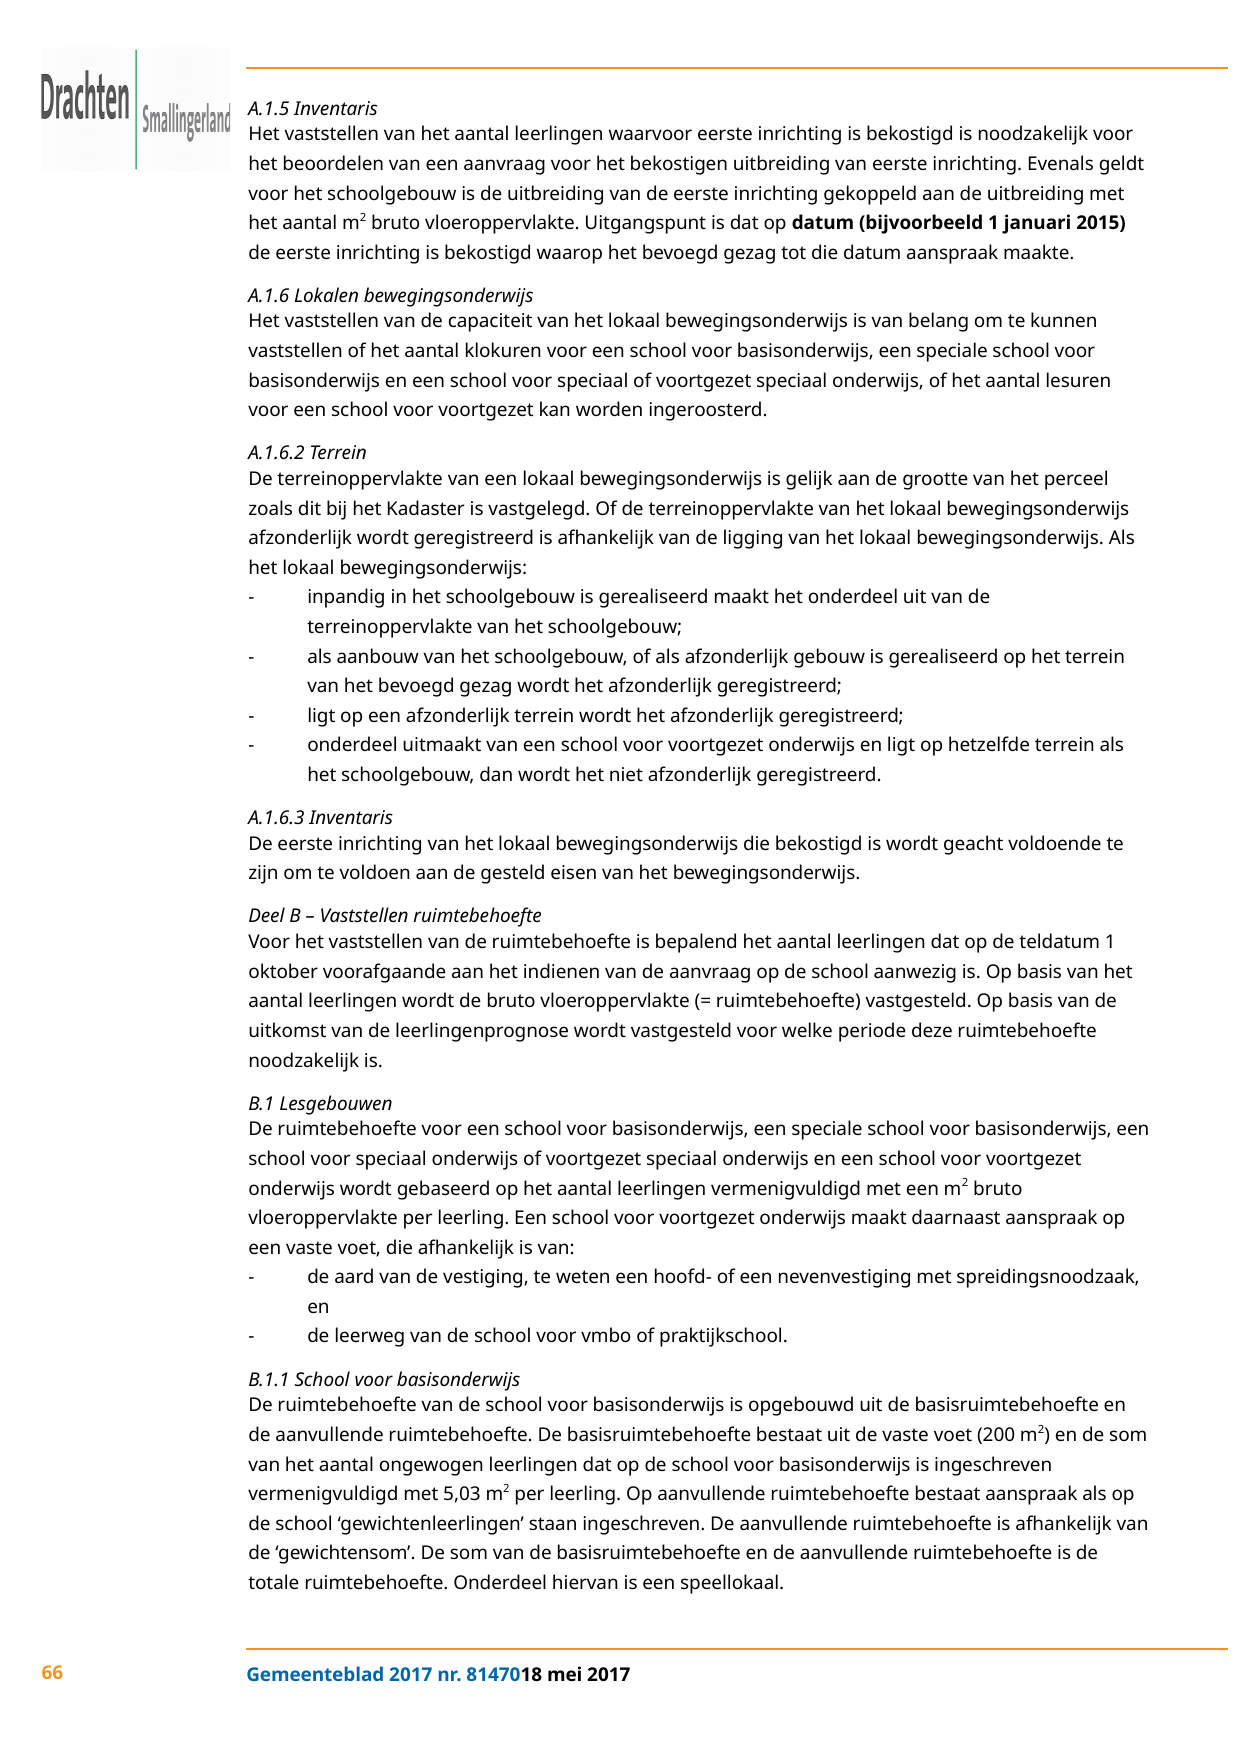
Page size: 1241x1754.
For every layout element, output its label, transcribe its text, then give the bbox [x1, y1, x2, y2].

text B.1.1 School voor basisonderwijs [248, 1366, 1152, 1392]
text Het vaststellen van het aantal leerlingen waarvoor eerste inrichting is bekostigd is noodzakelijk voor het beoordelen van een aanvraag voor het bekostigen uitbreiding van eerste inrichting. Evenals geldt voor het schoolgebouw is de uitbreiding van de eerste inrichting gekoppeld aan de uitbreiding met het aantal m2 bruto vloeroppervlakte. Uitgangspunt is dat op datum (bijvoorbeeld 1 januari 2015) de eerste inrichting is bekostigd waarop het bevoegd gezag tot die datum aanspraak maakte. [248, 121, 1152, 264]
text De ruimtebehoefte voor een school voor basisonderwijs, een speciale school voor basisonderwijs, een school voor speciaal onderwijs of voortgezet speciaal onderwijs en een school voor voortgezet onderwijs wordt gebaseerd op het aantal leerlingen vermenigvuldigd met een m2 bruto vloeroppervlakte per leerling. Een school voor voortgezet onderwijs maakt daarnaast aanspraak op een vaste voet, die afhankelijk is van: [248, 1116, 1152, 1260]
text De ruimtebehoefte van de school voor basisonderwijs is opgebouwd uit de basisruimtebehoefte en de aanvullende ruimtebehoefte. De basisruimtebehoefte bestaat uit de vaste voet (200 m2) en de som van het aantal ongewogen leerlingen dat op de school voor basisonderwijs is ingeschreven vermenigvuldigd met 5,03 m2 per leerling. Op aanvullende ruimtebehoefte bestaat aanspraak als op de school ‘gewichtenleerlingen’ staan ingeschreven. De aanvullende ruimtebehoefte is afhankelijk van de ‘gewichtensom’. De som van de basisruimtebehoefte en de aanvullende ruimtebehoefte is de totale ruimtebehoefte. Onderdeel hiervan is een speellokaal. [248, 1392, 1152, 1595]
picture [41, 47, 231, 172]
list inpandig in het schoolgebouw is gerealiseerd maakt het onderdeel uit van de terreinoppervlakte van het schoolgebouw; [248, 584, 1152, 639]
text Het vaststellen van de capaciteit van het lokaal bewegingsonderwijs is van belang om te kunnen vaststellen of het aantal klokuren voor een school voor basisonderwijs, een speciale school voor basisonderwijs en een school voor speciaal of voortgezet speciaal onderwijs, of het aantal lesuren voor een school voor voortgezet kan worden ingeroosterd. [248, 308, 1152, 422]
list de leerweg van de school voor vmbo of praktijkschool. [248, 1323, 1152, 1348]
text A.1.6.3 Inventaris [248, 804, 1152, 830]
text Deel B – Vaststellen ruimtebehoefte [248, 903, 1152, 928]
text A.1.6 Lokalen bewegingsonderwijs [248, 282, 1152, 308]
text De eerste inrichting van het lokaal bewegingsonderwijs die bekostigd is wordt geacht voldoende te zijn om te voldoen aan de gesteld eisen van het bewegingsonderwijs. [248, 830, 1152, 885]
text A.1.6.2 Terrein [248, 439, 1152, 465]
list als aanbouw van het schoolgebouw, of als afzonderlijk gebouw is gerealiseerd op het terrein van het bevoegd gezag wordt het afzonderlijk geregistreerd; [248, 643, 1152, 698]
list onderdeel uitmaakt van een school voor voortgezet onderwijs en ligt op hetzelfde terrein als het schoolgebouw, dan wordt het niet afzonderlijk geregistreerd. [248, 732, 1152, 787]
text Voor het vaststellen van de ruimtebehoefte is bepalend het aantal leerlingen dat op de teldatum 1 oktober voorafgaande aan het indienen van de aanvraag op de school aanwezig is. Op basis van het aantal leerlingen wordt de bruto vloeroppervlakte (= ruimtebehoefte) vastgesteld. Op basis van de uitkomst van de leerlingenprognose wordt vastgesteld voor welke periode deze ruimtebehoefte noodzakelijk is. [248, 928, 1152, 1072]
text A.1.5 Inventaris [248, 95, 1152, 121]
list de aard van de vestiging, te weten een hoofd- of een nevenvestiging met spreidingsnoodzaak, en [248, 1263, 1152, 1319]
text De terreinoppervlakte van een lokaal bewegingsonderwijs is gelijk aan de grootte van het perceel zoals dit bij het Kadaster is vastgelegd. Of de terreinoppervlakte van het lokaal bewegingsonderwijs afzonderlijk wordt geregistreerd is afhankelijk van de ligging van het lokaal bewegingsonderwijs. Als het lokaal bewegingsonderwijs: [248, 465, 1152, 580]
list ligt op een afzonderlijk terrein wordt het afzonderlijk geregistreerd; [248, 702, 1152, 728]
text B.1 Lesgebouwen [248, 1090, 1152, 1116]
